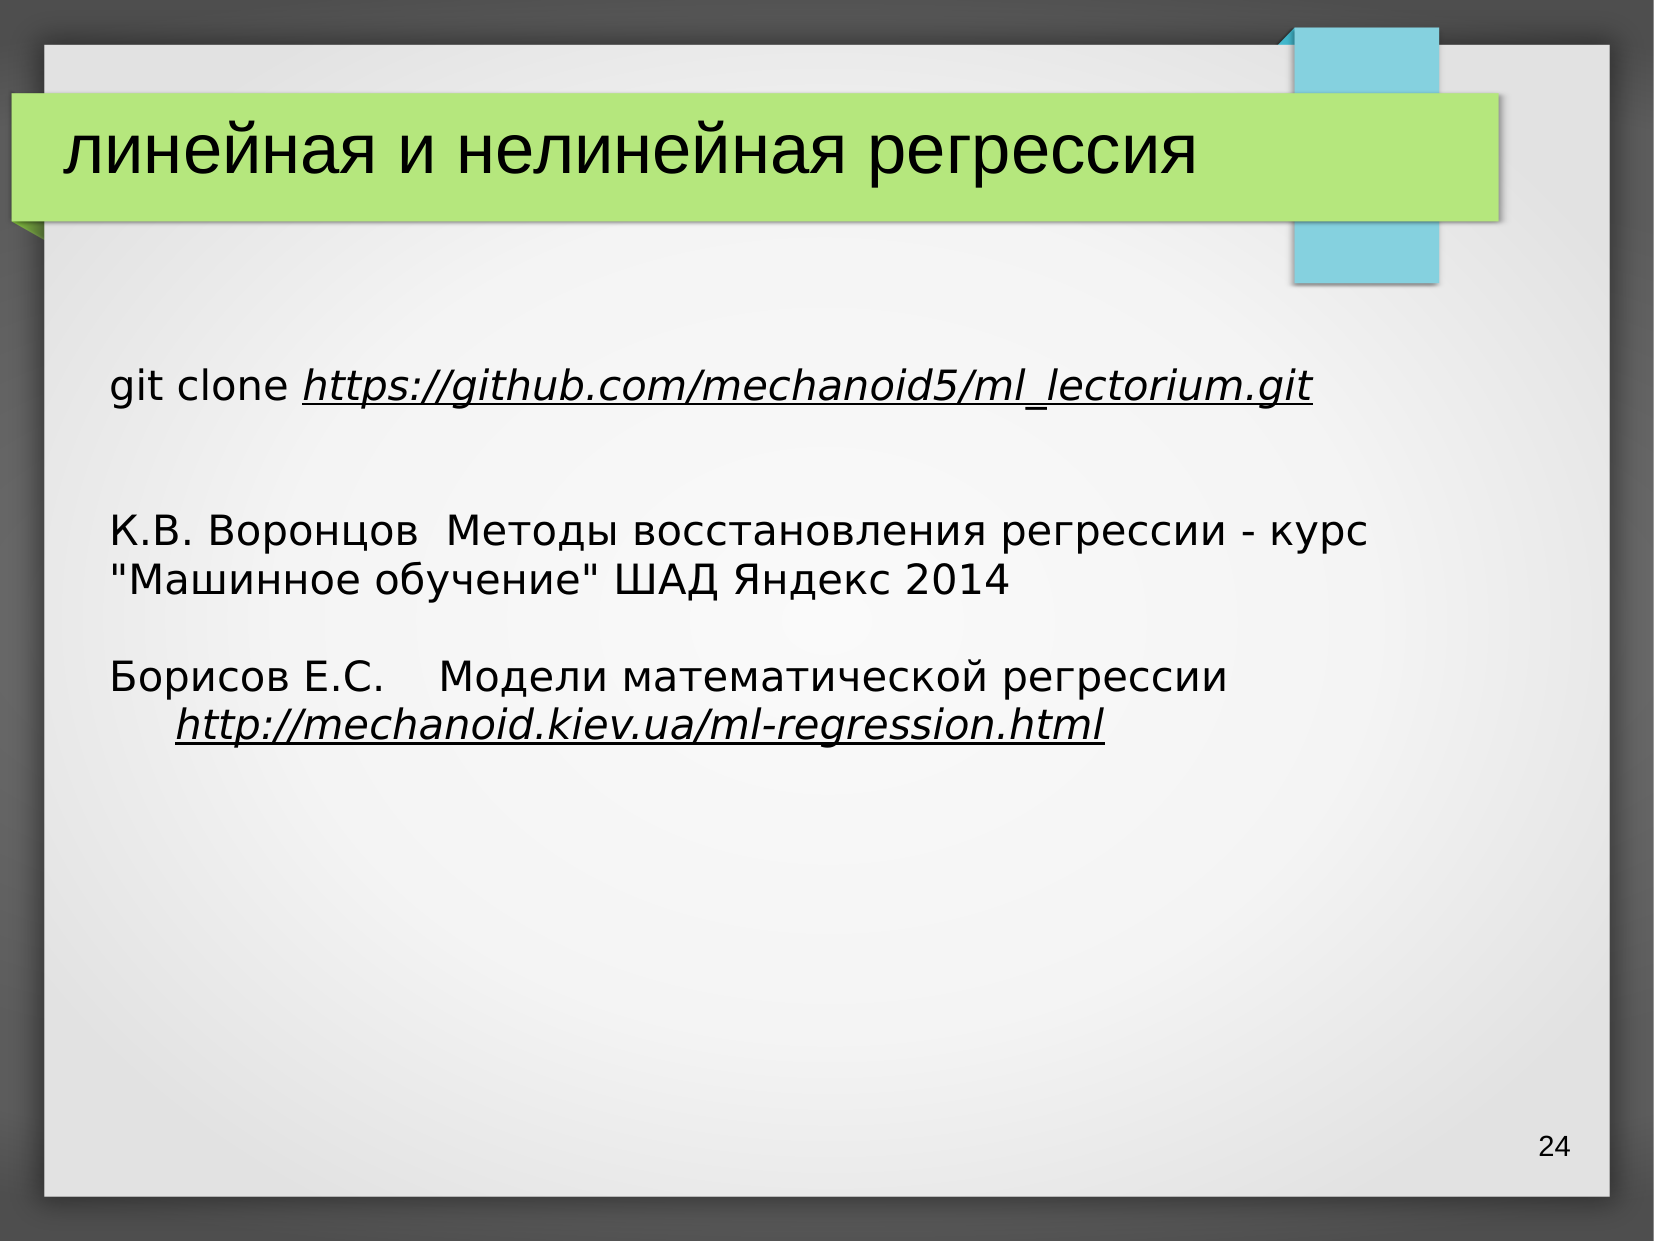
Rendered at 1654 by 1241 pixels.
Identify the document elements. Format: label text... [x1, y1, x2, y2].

text_box git clone https://github.com/mechanoid5/ml_lectorium.git К.В. Воронцов Методы восстановления регрессии - курс "Машинное обучение" ШАД Яндекс 2014 Борисов Е.С. Модели математической регрессии http://mechanoid.kiev.ua/ml-regression.html [94, 354, 1524, 1145]
picture [0, 0, 1654, 1241]
title линейная и нелинейная регрессия [63, 106, 1469, 193]
